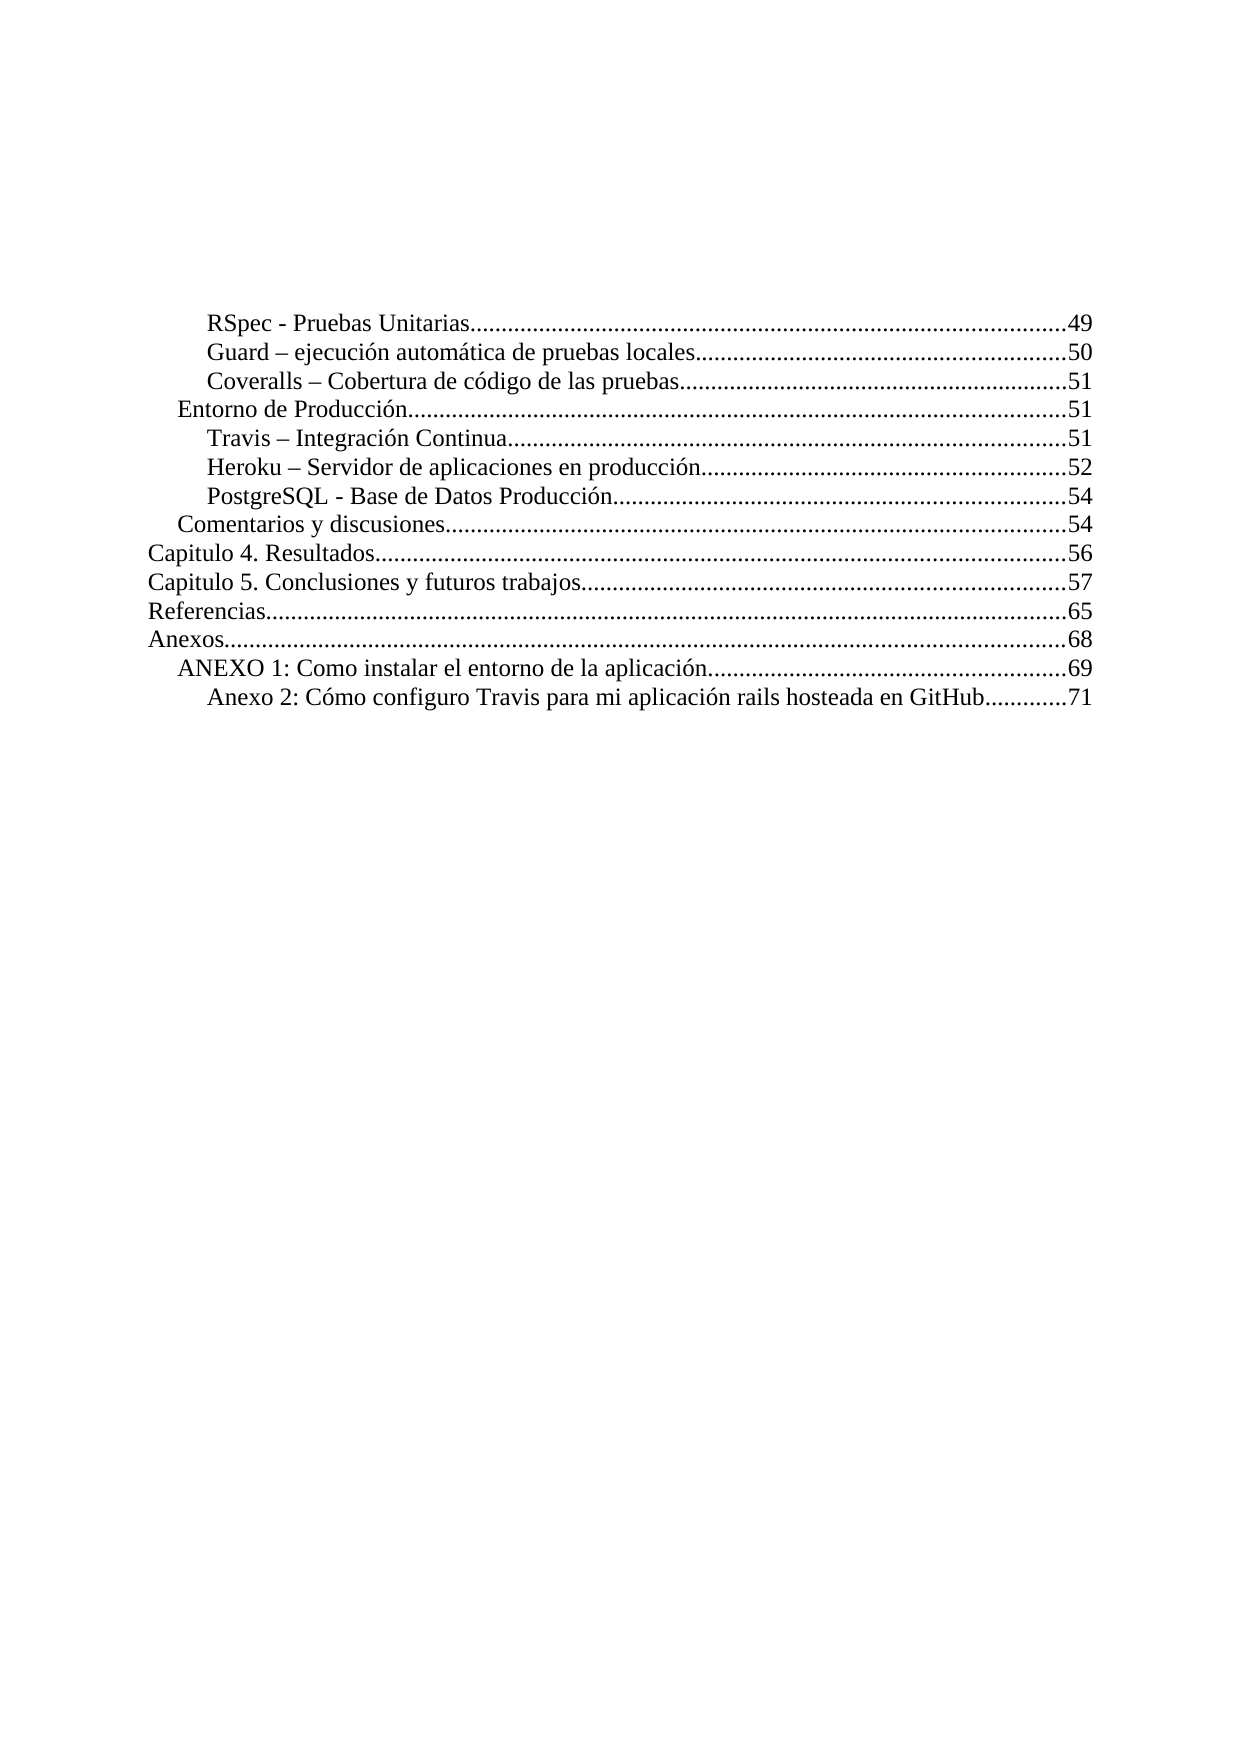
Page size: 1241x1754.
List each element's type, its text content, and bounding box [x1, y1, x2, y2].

text Capitulo 4. Resultados 56 [148, 538, 1093, 567]
text ANEXO 1: Como instalar el entorno de la aplicación. 69 [177, 653, 1093, 682]
text Heroku – Servidor de aplicaciones en producción. 52 [207, 452, 1093, 481]
text Travis – Integración Continua. 51 [207, 423, 1093, 452]
text Referencias 65 [148, 596, 1093, 624]
text Entorno de Producción 51 [177, 394, 1093, 423]
text Comentarios y discusiones. 54 [177, 509, 1093, 538]
text PostgreSQL - Base de Datos Producción. 54 [207, 481, 1093, 509]
text Anexos 68 [148, 624, 1093, 653]
text Anexo 2: Cómo configuro Travis para mi aplicación rails hosteada en GitHub 71 [207, 682, 1093, 711]
text Capitulo 5. Conclusiones y futuros trabajos 57 [148, 567, 1093, 596]
text Coveralls – Cobertura de código de las pruebas. 51 [207, 366, 1093, 394]
text Guard – ejecución automática de pruebas locales. 50 [207, 337, 1093, 366]
text RSpec - Pruebas Unitarias. 49 [207, 308, 1093, 337]
